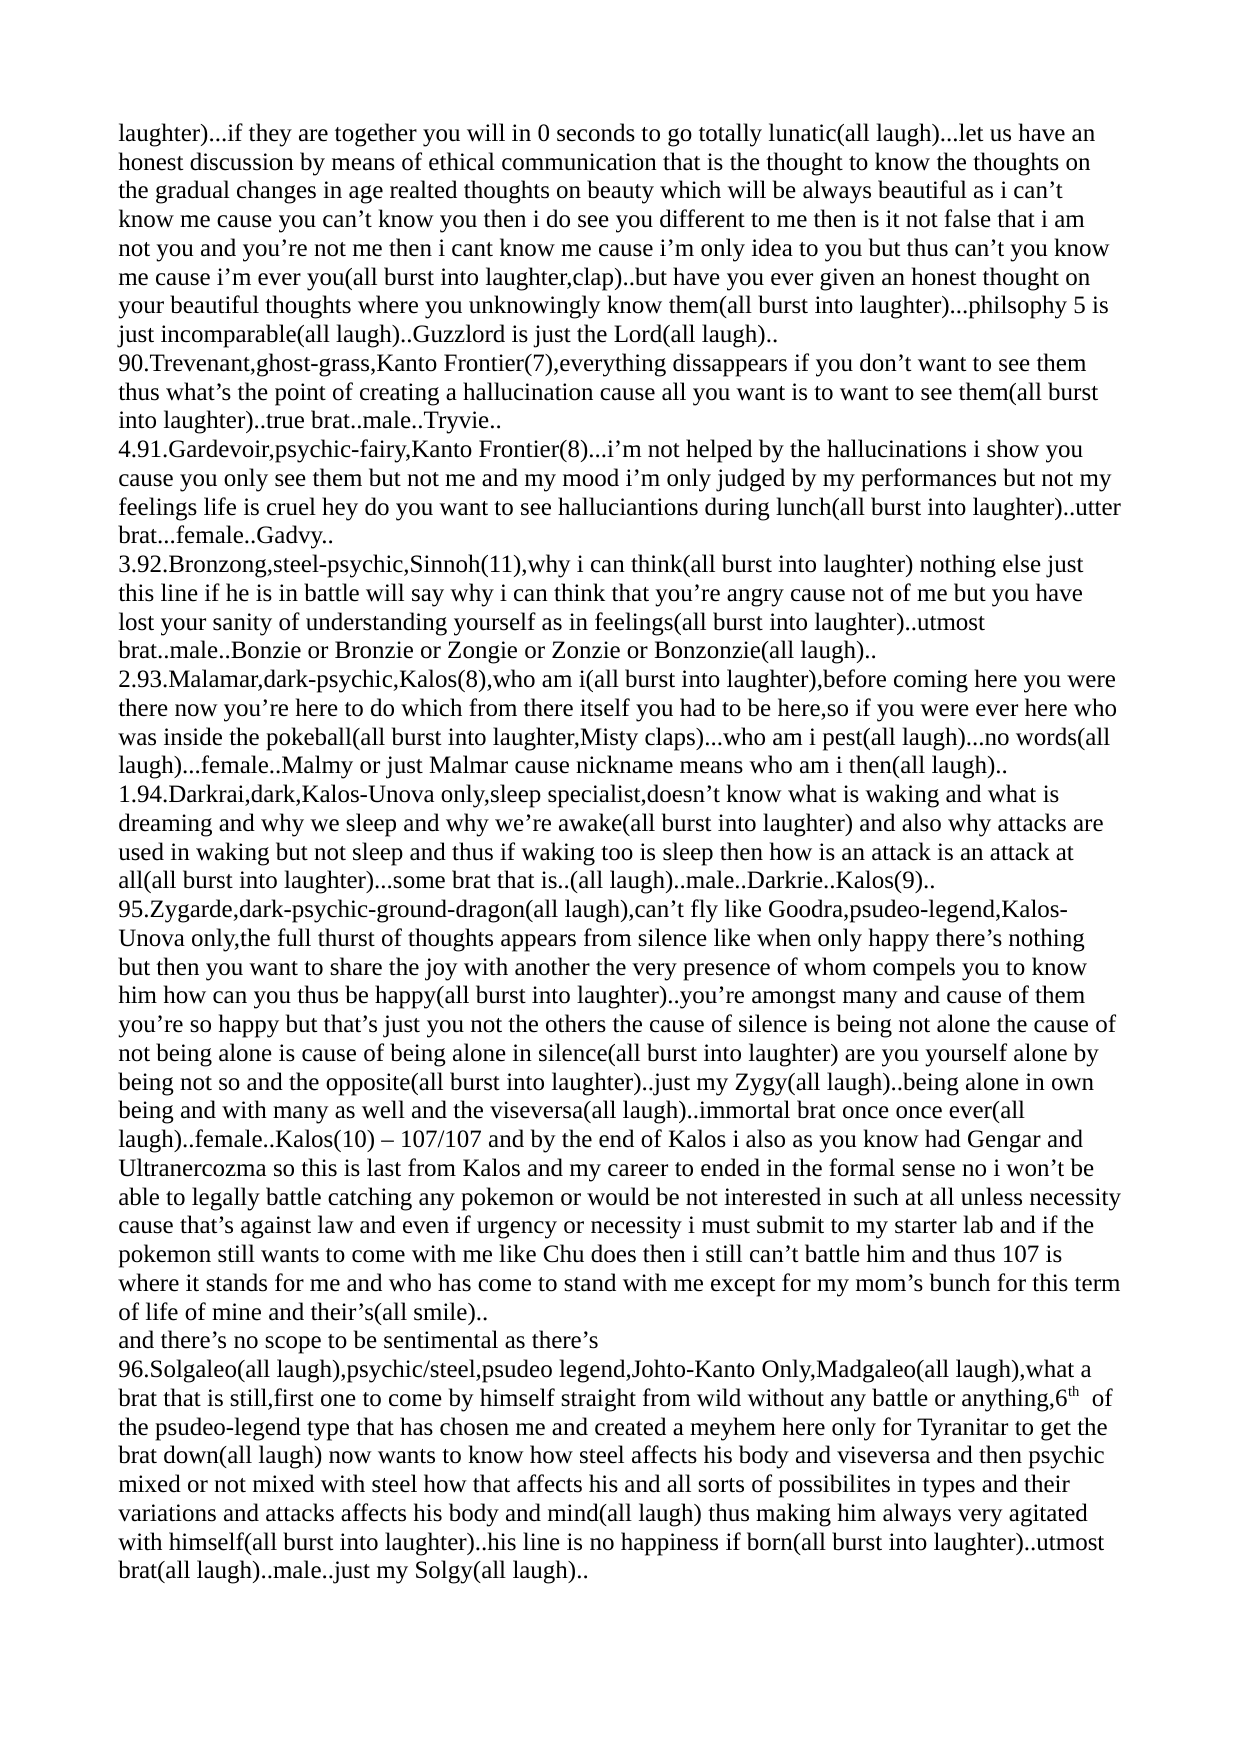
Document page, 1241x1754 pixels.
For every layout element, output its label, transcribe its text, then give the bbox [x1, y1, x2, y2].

text 90.Trevenant,ghost-grass,Kanto Frontier(7),everything dissappears if you don’t want to see them thus what’s the point of creating a hallucination cause all you want is to want to see them(all burst into laughter)..true brat..male..Tryvie.. [118, 348, 1122, 434]
text 4.91.Gardevoir,psychic-fairy,Kanto Frontier(8)...i’m not helped by the hallucinations i show you cause you only see them but not me and my mood i’m only judged by my performances but not my feelings life is cruel hey do you want to see halluciantions during lunch(all burst into laughter)..utter brat...female..Gadvy.. [118, 434, 1122, 549]
text 2.93.Malamar,dark-psychic,Kalos(8),who am i(all burst into laughter),before coming here you were there now you’re here to do which from there itself you had to be here,so if you were ever here who was inside the pokeball(all burst into laughter,Misty claps)...who am i pest(all laugh)...no words(all laugh)...female..Malmy or just Malmar cause nickname means who am i then(all laugh).. [118, 664, 1122, 779]
text 3.92.Bronzong,steel-psychic,Sinnoh(11),why i can think(all burst into laughter) nothing else just this line if he is in battle will say why i can think that you’re angry cause not of me but you have lost your sanity of understanding yourself as in feelings(all burst into laughter)..utmost brat..male..Bonzie or Bronzie or Zongie or Zonzie or Bonzonzie(all laugh).. [118, 549, 1122, 664]
text 95.Zygarde,dark-psychic-ground-dragon(all laugh),can’t fly like Goodra,psudeo-legend,Kalos-Unova only,the full thurst of thoughts appears from silence like when only happy there’s nothing but then you want to share the joy with another the very presence of whom compels you to know him how can you thus be happy(all burst into laughter)..you’re amongst many and cause of them you’re so happy but that’s just you not the others the cause of silence is being not alone the cause of not being alone is cause of being alone in silence(all burst into laughter) are you yourself alone by being not so and the opposite(all burst into laughter)..just my Zygy(all laugh)..being alone in own being and with many as well and the viseversa(all laugh)..immortal brat once once ever(all laugh)..female..Kalos(10) – 107/107 and by the end of Kalos i also as you know had Gengar and Ultranercozma so this is last from Kalos and my career to ended in the formal sense no i won’t be able to legally battle catching any pokemon or would be not interested in such at all unless necessity cause that’s against law and even if urgency or necessity i must submit to my starter lab and if the pokemon still wants to come with me like Chu does then i still can’t battle him and thus 107 is where it stands for me and who has come to stand with me except for my mom’s bunch for this term of life of mine and their’s(all smile).. [118, 894, 1122, 1326]
text 1.94.Darkrai,dark,Kalos-Unova only,sleep specialist,doesn’t know what is waking and what is dreaming and why we sleep and why we’re awake(all burst into laughter) and also why attacks are used in waking but not sleep and thus if waking too is sleep then how is an attack is an attack at all(all burst into laughter)...some brat that is..(all laugh)..male..Darkrie..Kalos(9).. [118, 779, 1122, 894]
text laughter)...if they are together you will in 0 seconds to go totally lunatic(all laugh)...let us have an honest discussion by means of ethical communication that is the thought to know the thoughts on the gradual changes in age realted thoughts on beauty which will be always beautiful as i can’t know me cause you can’t know you then i do see you different to me then is it not false that i am not you and you’re not me then i cant know me cause i’m only idea to you but thus can’t you know me cause i’m ever you(all burst into laughter,clap)..but have you ever given an honest thought on your beautiful thoughts where you unknowingly know them(all burst into laughter)...philsophy 5 is just incomparable(all laugh)..Guzzlord is just the Lord(all laugh).. [118, 118, 1122, 348]
text and there’s no scope to be sentimental as there’s [118, 1326, 1122, 1354]
text 96.Solgaleo(all laugh),psychic/steel,psudeo legend,Johto-Kanto Only,Madgaleo(all laugh),what a brat that is still,first one to come by himself straight from wild without any battle or anything,6th of the psudeo-legend type that has chosen me and created a meyhem here only for Tyranitar to get the brat down(all laugh) now wants to know how steel affects his body and viseversa and then psychic mixed or not mixed with steel how that affects his and all sorts of possibilites in types and their variations and attacks affects his body and mind(all laugh) thus making him always very agitated with himself(all burst into laughter)..his line is no happiness if born(all burst into laughter)..utmost brat(all laugh)..male..just my Solgy(all laugh).. [118, 1354, 1122, 1584]
